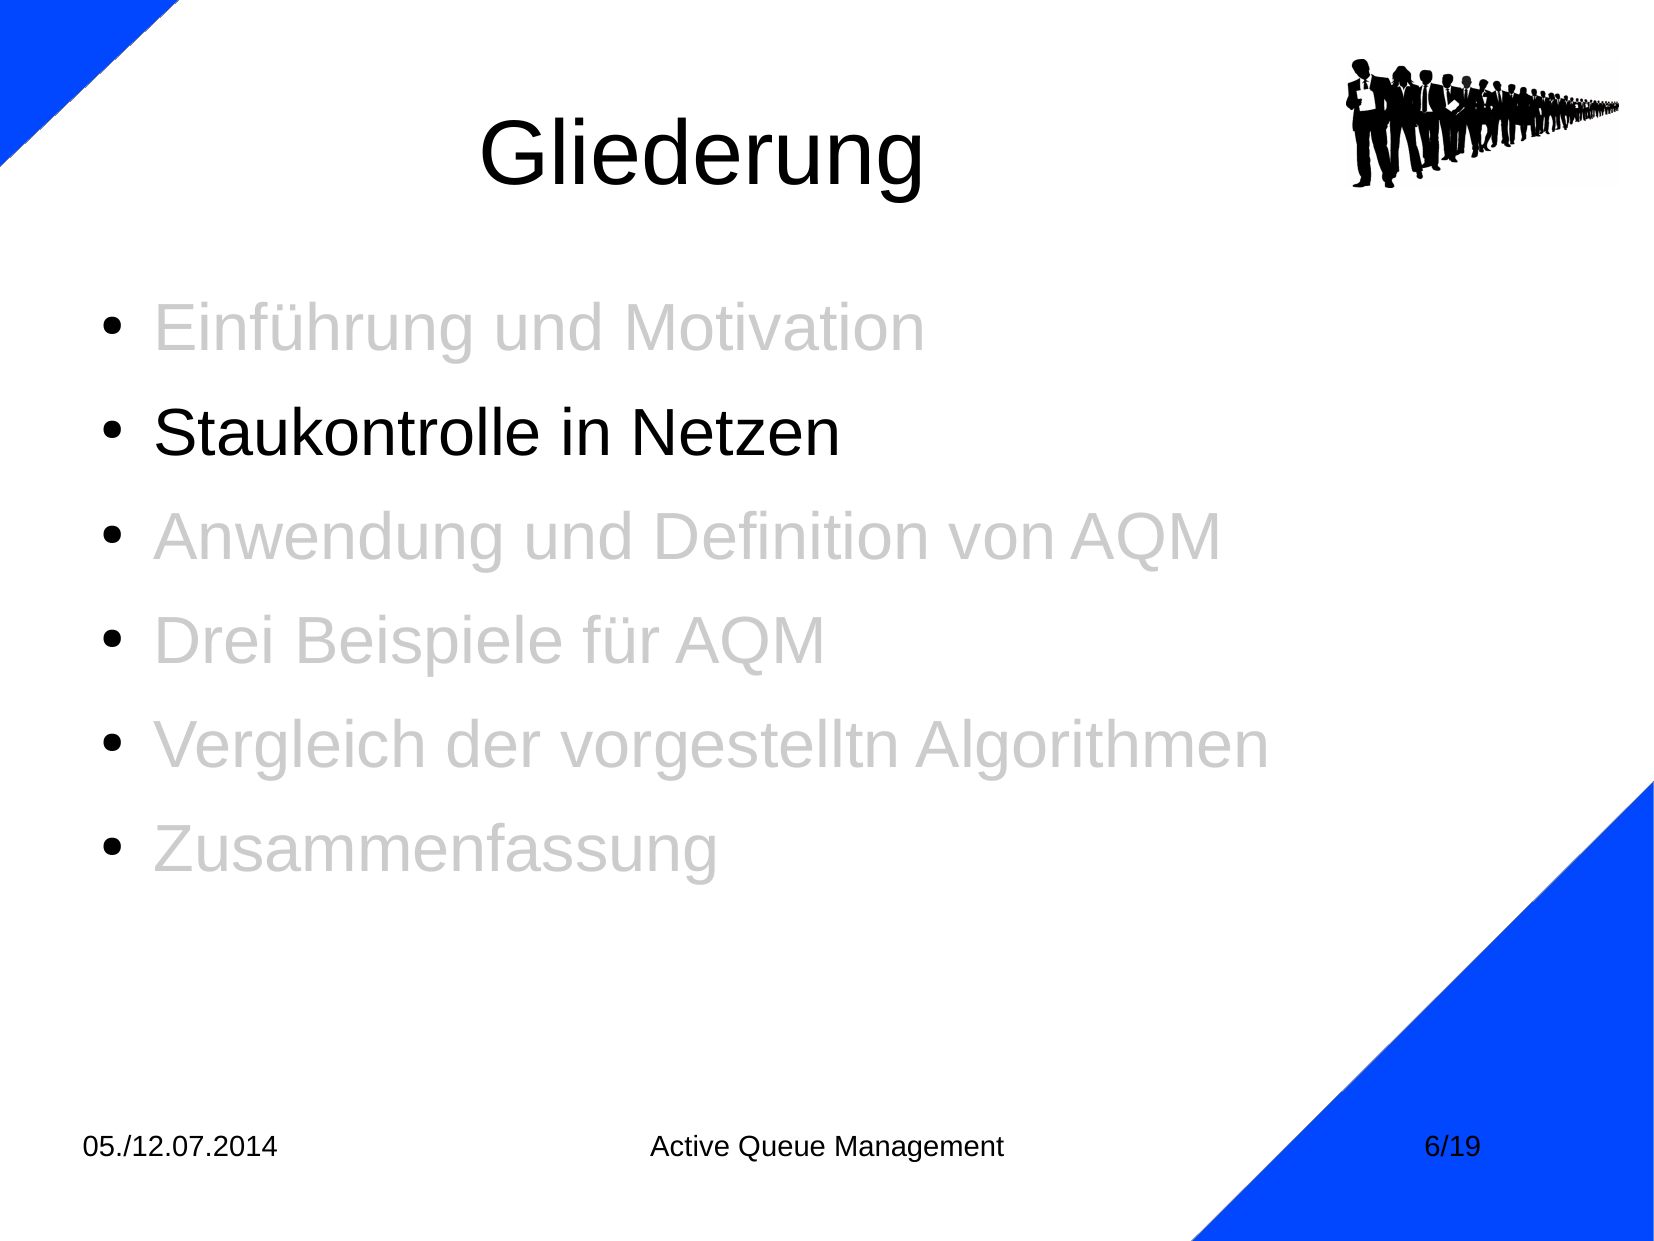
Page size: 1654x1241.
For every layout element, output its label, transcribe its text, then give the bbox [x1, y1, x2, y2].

picture [1346, 59, 1619, 188]
list Einführung und Motivation Staukontrolle in Netzen Anwendung und Definition von AQM Drei Beispiele für AQM Vergleich der vorgestelltn Algorithmen Zusammenfassung [82, 290, 1571, 1010]
title Gliederung [82, 49, 1323, 257]
